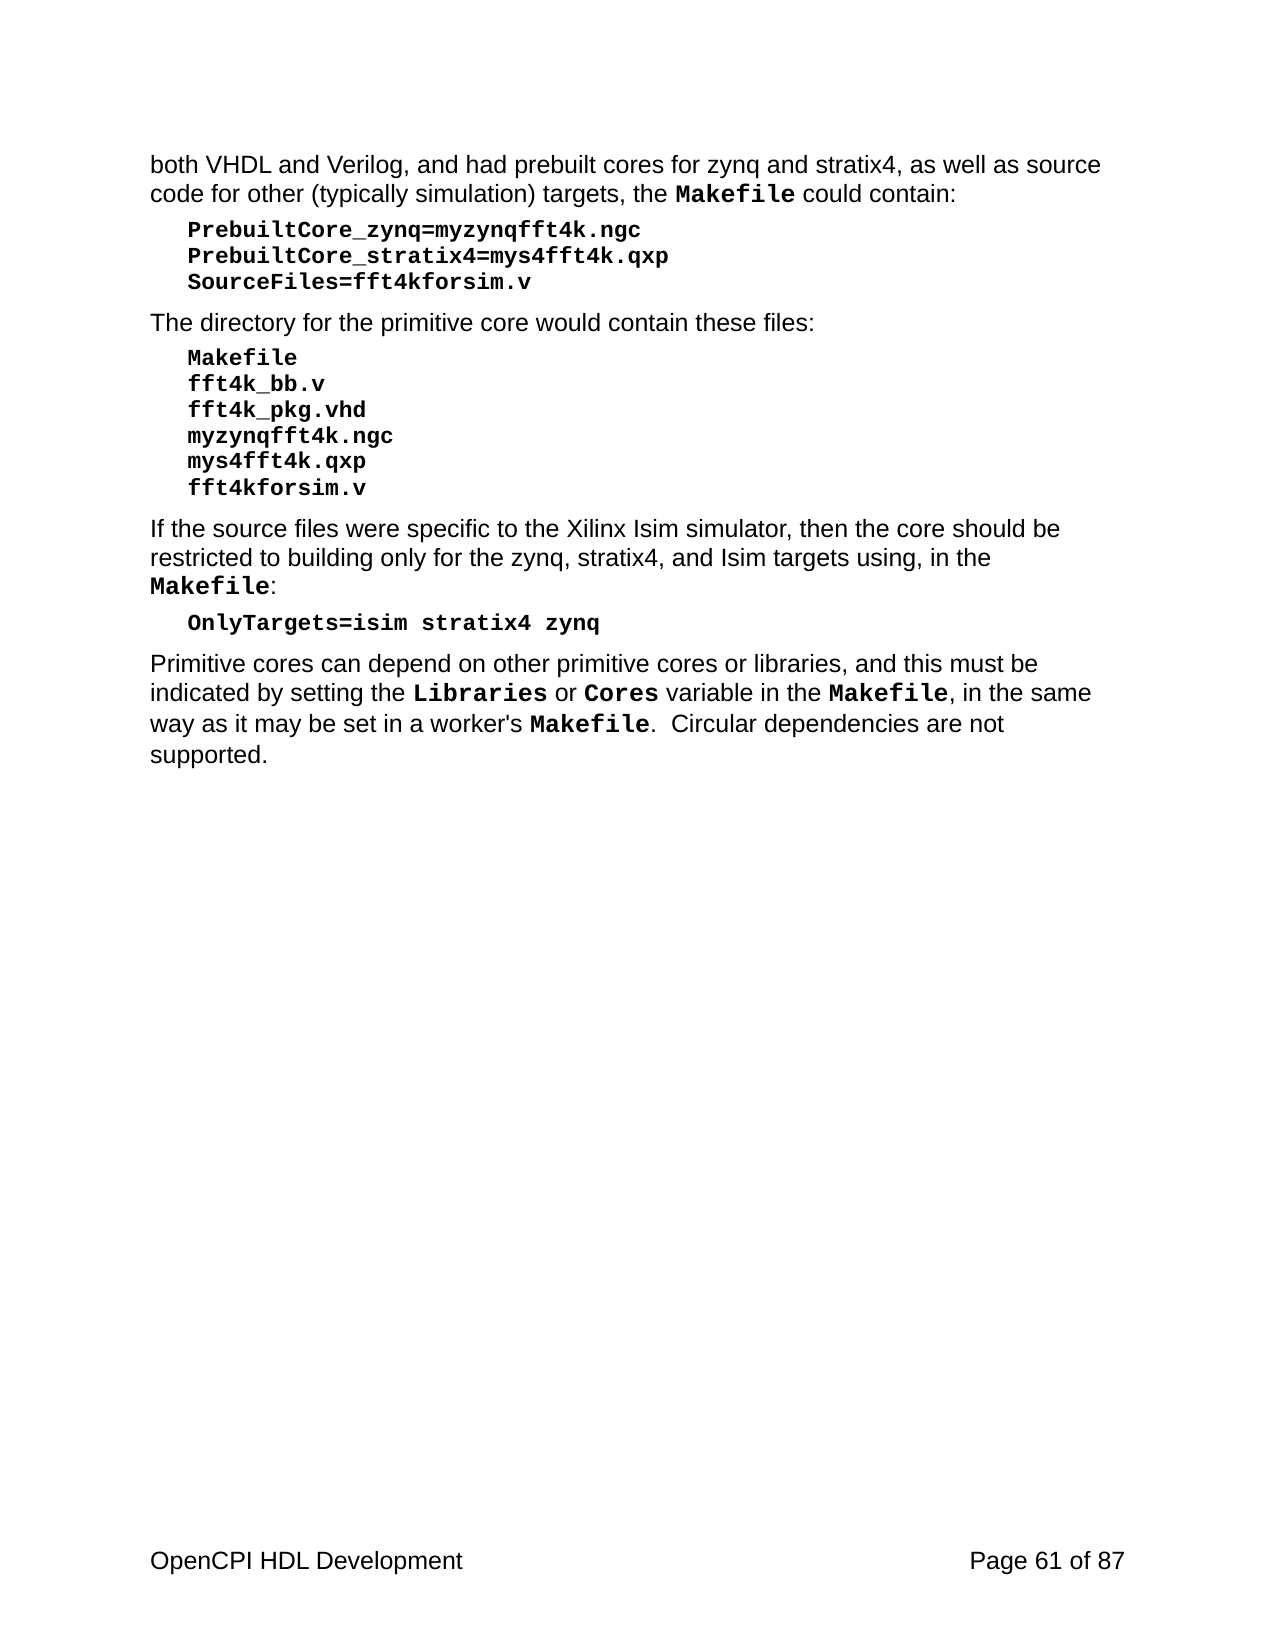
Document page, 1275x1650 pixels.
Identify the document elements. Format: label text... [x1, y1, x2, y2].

text The directory for the primitive core would contain these files: [150, 308, 1125, 337]
text PrebuiltCore_zynq=myzynqfft4k.ngc PrebuiltCore_stratix4=mys4fft4k.qxp SourceFiles=fft4kforsim.v [187, 219, 1125, 296]
text both VHDL and Verilog, and had prebuilt cores for zynq and stratix4, as well as source code for other (typically simulation) targets, the Makefile could contain: [150, 150, 1125, 210]
text If the source files were specific to the Xilinx Isim simulator, then the core should be restricted to building only for the zynq, stratix4, and Isim targets using, in the Makefile: [150, 514, 1125, 602]
text Makefile fft4k_bb.v fft4k_pkg.vhd myzynqfft4k.ngc mys4fft4k.qxp fft4kforsim.v [187, 346, 1125, 502]
text OnlyTargets=isim stratix4 zynq [187, 611, 1125, 637]
text Primitive cores can depend on other primitive cores or libraries, and this must be indicated by setting the Libraries or Cores variable in the Makefile, in the same way as it may be set in a worker's Makefile. Circular dependencies are not supported. [150, 649, 1125, 768]
